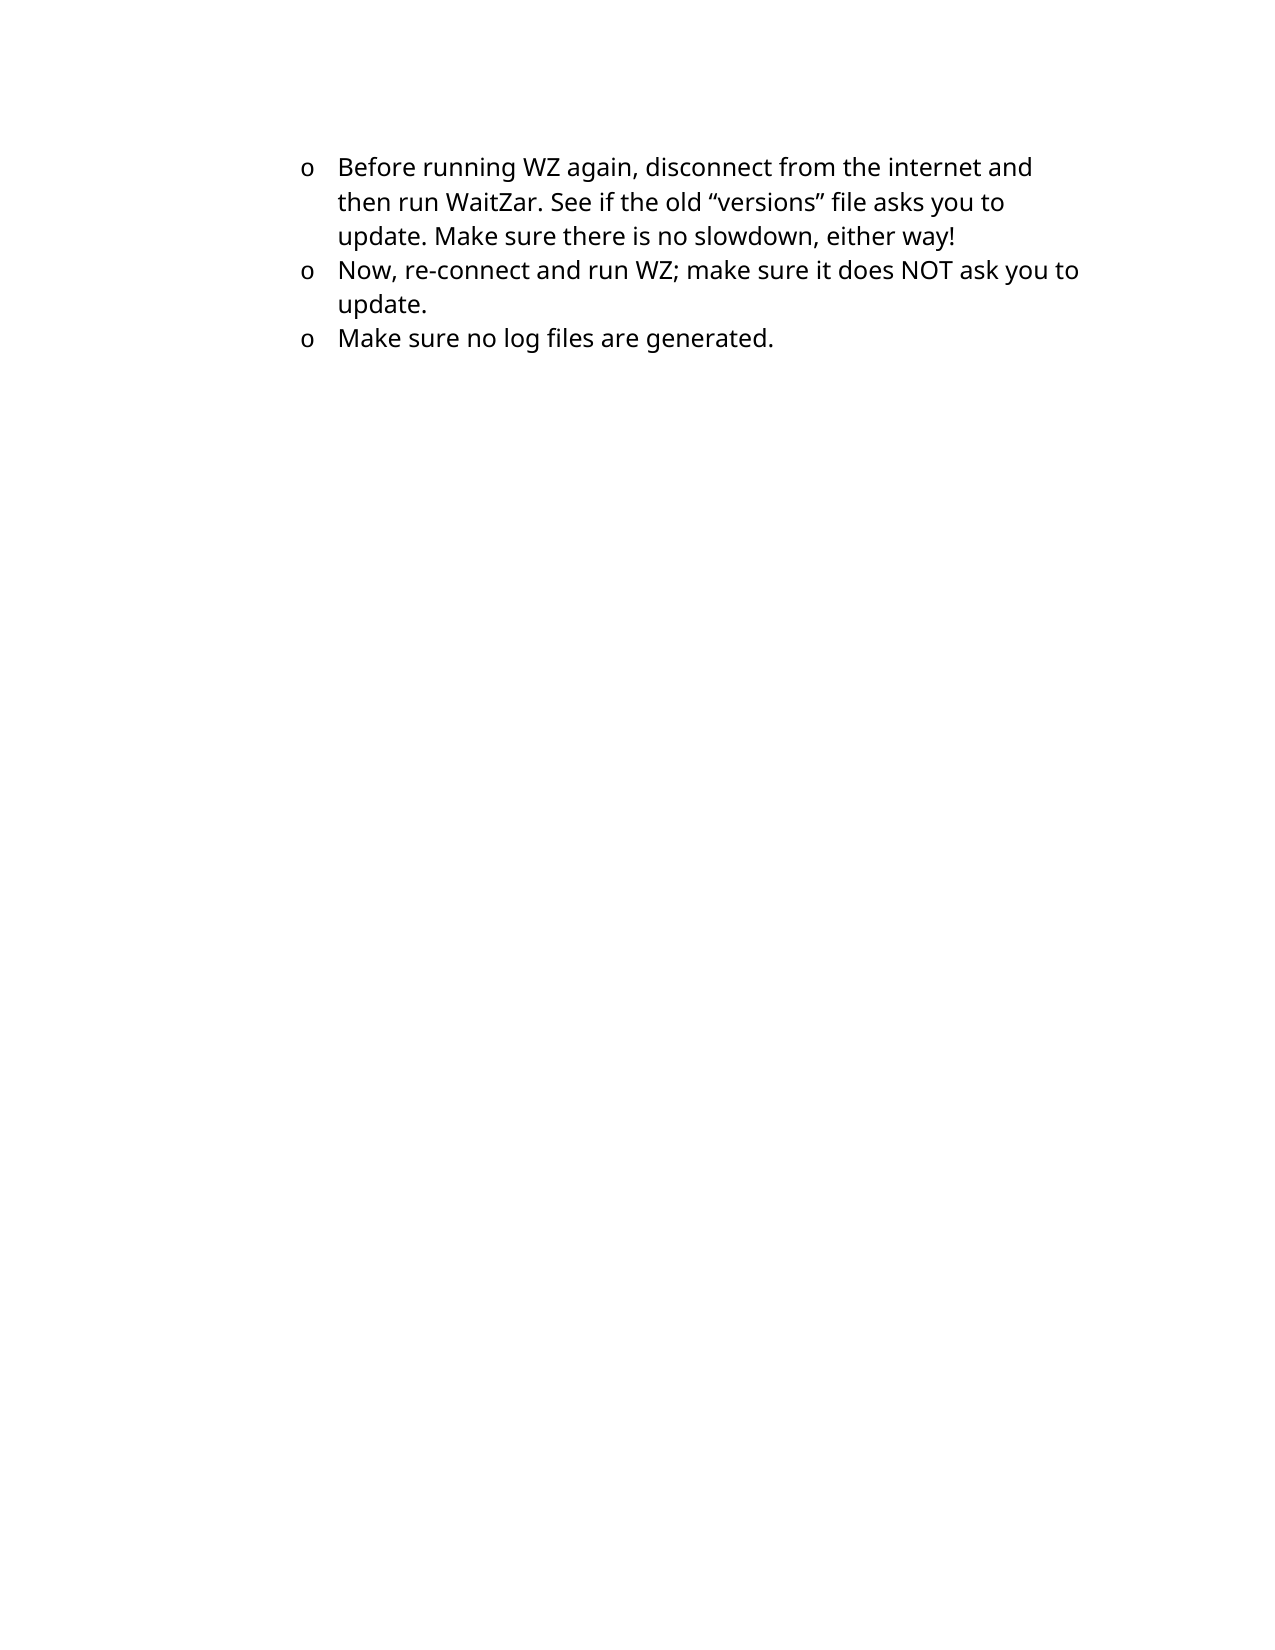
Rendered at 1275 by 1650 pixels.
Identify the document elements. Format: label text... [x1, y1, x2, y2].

list Now, re-connect and run WZ; make sure it does NOT ask you to update. [300, 252, 1087, 321]
list Before running WZ again, disconnect from the internet and then run WaitZar. See if the old “versions” file asks you to update. Make sure there is no slowdown, either way! [300, 150, 1087, 252]
list Make sure no log files are generated. [300, 321, 1087, 355]
